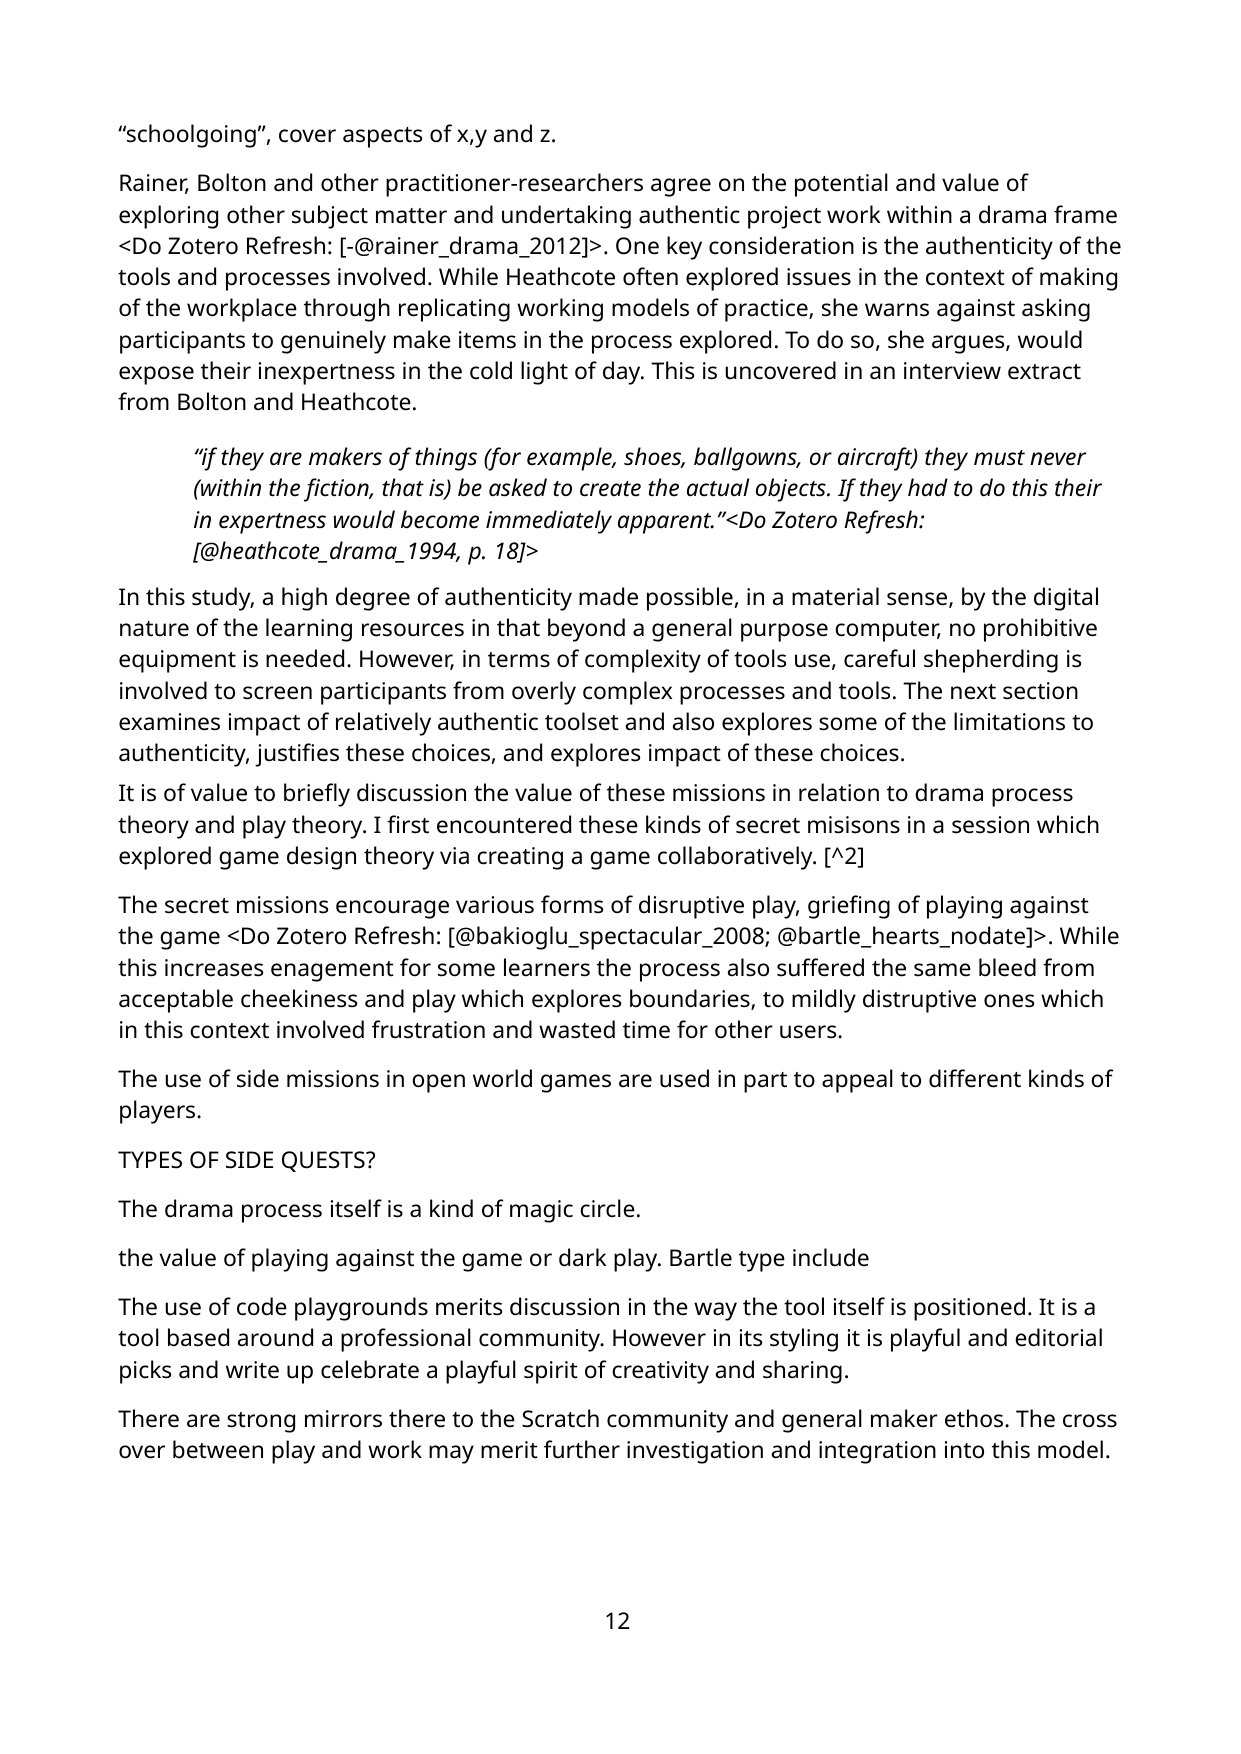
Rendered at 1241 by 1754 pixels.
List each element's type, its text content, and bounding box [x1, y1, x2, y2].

text “if they are makers of things (for example, shoes, ballgowns, or aircraft) they must never (within the fiction, that is) be asked to create the actual objects. If they had to do this their in expertness would become immediately apparent.”<Do Zotero Refresh: [@heathcote_drama_1994, p. 18]> [193, 441, 1122, 566]
text the value of playing against the game or dark play. Bartle type include [118, 1242, 1122, 1273]
text The use of side missions in open world games are used in part to appeal to different kinds of players. [118, 1063, 1122, 1126]
text The use of code playgrounds merits discussion in the way the tool itself is positioned. It is a tool based around a professional community. However in its styling it is playful and editorial picks and write up celebrate a playful spirit of creativity and sharing. [118, 1291, 1122, 1385]
text The drama process itself is a kind of magic circle. [118, 1193, 1122, 1224]
text In this study, a high degree of authenticity made possible, in a material sense, by the digital nature of the learning resources in that beyond a general purpose computer, no prohibitive equipment is needed. However, in terms of complexity of tools use, careful shepherding is involved to screen participants from overly complex processes and tools. The next section examines impact of relatively authentic toolset and also explores some of the limitations to authenticity, justifies these choices, and explores impact of these choices. [118, 581, 1122, 768]
text There are strong mirrors there to the Scratch community and general maker ethos. The cross over between play and work may merit further investigation and integration into this model. [118, 1403, 1122, 1465]
text It is of value to briefly discussion the value of these missions in relation to drama process theory and play theory. I first encountered these kinds of secret misisons in a session which explored game design theory via creating a game collaboratively. [^2] [118, 777, 1122, 871]
text “schoolgoing”, cover aspects of x,y and z. [118, 118, 1122, 149]
text Rainer, Bolton and other practitioner-researchers agree on the potential and value of exploring other subject matter and undertaking authentic project work within a drama frame <Do Zotero Refresh: [-@rainer_drama_2012]>. One key consideration is the authenticity of the tools and processes involved. While Heathcote often explored issues in the context of making of the workplace through replicating working models of practice, she warns against asking participants to genuinely make items in the process explored. To do so, she argues, would expose their inexpertness in the cold light of day. This is uncovered in an interview extract from Bolton and Heathcote. [118, 167, 1122, 417]
text TYPES OF SIDE QUESTS? [118, 1143, 1122, 1175]
text The secret missions encourage various forms of disruptive play, griefing of playing against the game <Do Zotero Refresh: [@bakioglu_spectacular_2008; @bartle_hearts_nodate]>. While this increases enagement for some learners the process also suffered the same bleed from acceptable cheekiness and play which explores boundaries, to mildly distruptive ones which in this context involved frustration and wasted time for other users. [118, 889, 1122, 1045]
